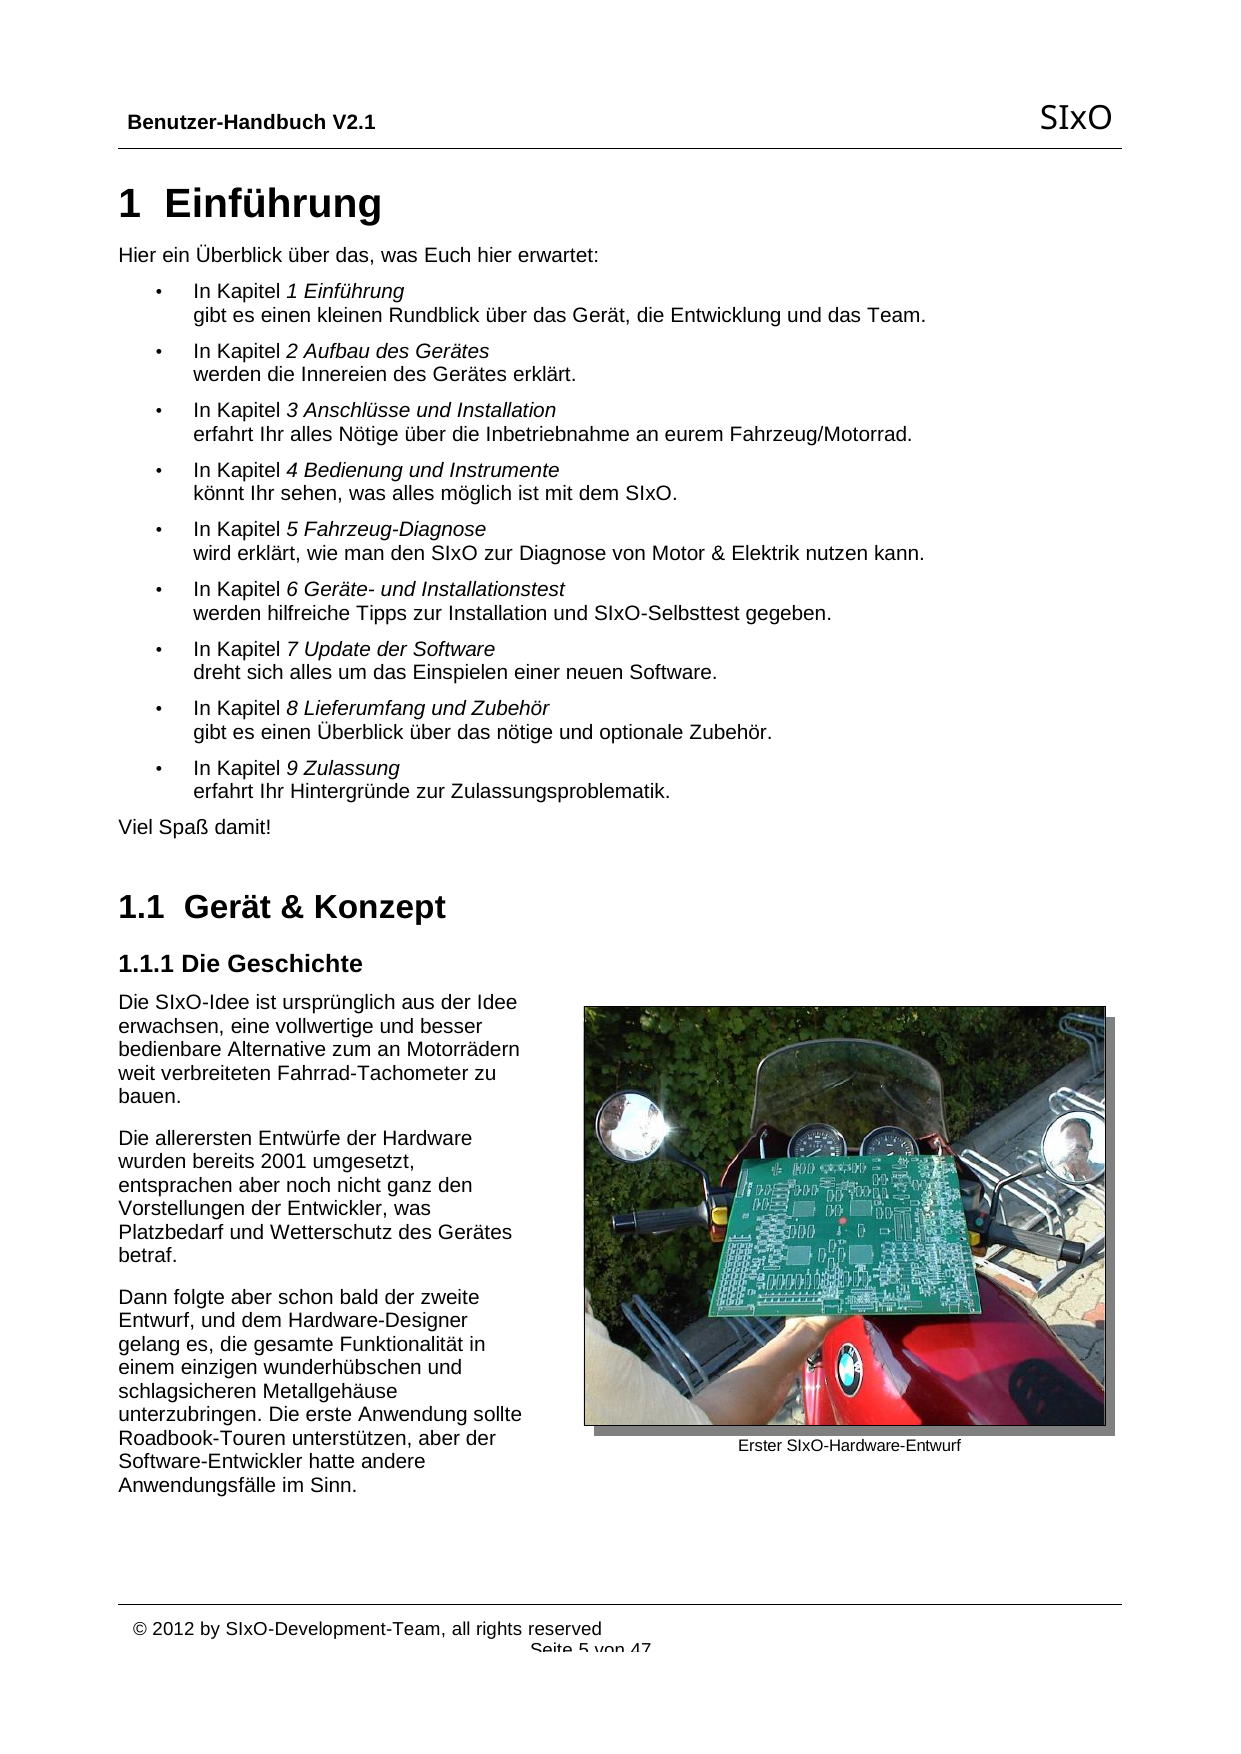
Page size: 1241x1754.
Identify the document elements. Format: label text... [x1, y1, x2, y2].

list In Kapitel 2 Aufbau des Gerätes werden die Innereien des Gerätes erklärt. [156, 339, 1122, 386]
subtitle Gerät & Konzept [118, 888, 1122, 925]
list In Kapitel 9 Zulassung erfahrt Ihr Hintergründe zur Zulassungsproblematik. [156, 756, 1122, 803]
text Viel Spaß damit! [118, 816, 1122, 839]
text Die allerersten Entwürfe der Hardware wurden bereits 2001 umgesetzt, entsprachen aber noch nicht ganz den Vorstellungen der Entwickler, was Platzbedarf und Wetterschutz des Gerätes betraf. [118, 1126, 583, 1267]
list In Kapitel 3 Anschlüsse und Installation erfahrt Ihr alles Nötige über die Inbetriebnahme an eurem Fahrzeug/Motorrad. [156, 399, 1122, 446]
text Hier ein Überblick über das, was Euch hier erwartet: [118, 243, 1122, 267]
picture [585, 1007, 1105, 1425]
text Die SIxO-Idee ist ursprünglich aus der Idee erwachsen, eine vollwertige und besser bedienbare Alternative zum an Motorrädern weit verbreiteten Fahrrad-Tachometer zu bauen. [118, 991, 1122, 1108]
list In Kapitel 1 Einführung gibt es einen kleinen Rundblick über das Gerät, die Entwicklung und das Team. [156, 279, 1122, 327]
list In Kapitel 8 Lieferumfang und Zubehör gibt es einen Überblick über das nötige und optionale Zubehör. [156, 697, 1122, 744]
list In Kapitel 7 Update der Software dreht sich alles um das Einspielen einer neuen Software. [156, 637, 1122, 684]
text Erster SIxO-Hardware-Entwurf [583, 1426, 1115, 1454]
list In Kapitel 4 Bedienung und Instrumente könnt Ihr sehen, was alles möglich ist mit dem SIxO. [156, 458, 1122, 505]
list In Kapitel 5 Fahrzeug-Diagnose wird erklärt, wie man den SIxO zur Diagnose von Motor & Elektrik nutzen kann. [156, 518, 1122, 565]
list In Kapitel 6 Geräte- und Installationstest werden hilfreiche Tipps zur Installation und SIxO-Selbsttest gegeben. [156, 577, 1122, 624]
text Dann folgte aber schon bald der zweite Entwurf, und dem Hardware-Designer gelang es, die gesamte Funktionalität in einem einzigen wunderhübschen und schlagsicheren Metallgehäuse unterzubringen. Die erste Anwendung sollte Roadbook-Touren unterstützen, aber der Software-Entwickler hatte andere Anwendungsfälle im Sinn. [118, 1285, 1122, 1497]
subtitle Die Geschichte [118, 950, 1122, 978]
subtitle Einführung [118, 180, 1122, 226]
